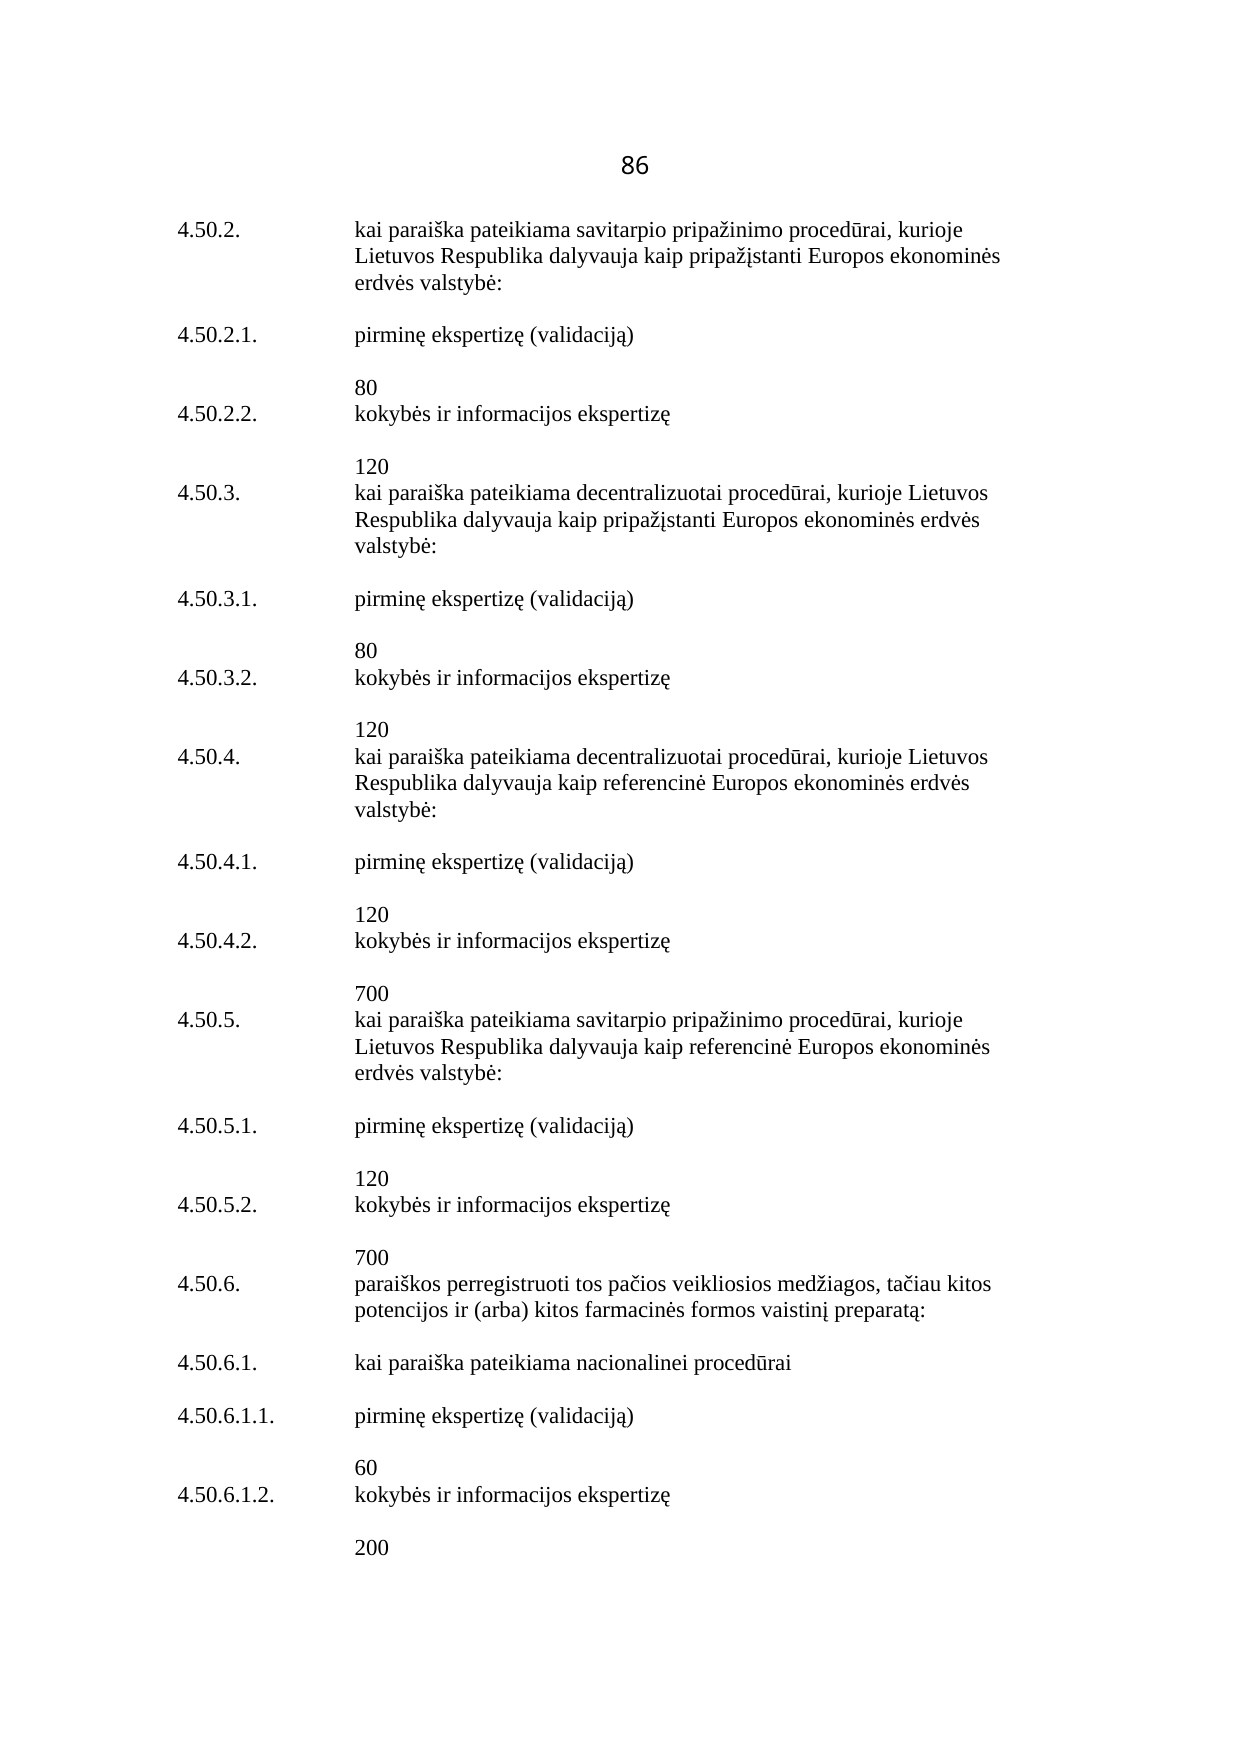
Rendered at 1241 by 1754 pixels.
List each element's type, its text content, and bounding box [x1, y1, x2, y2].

text 4.50.6. paraiškos perregistruoti tos pačios veikliosios medžiagos, tačiau kitos potencijos ir (arba) kitos farmacinės formos vaistinį preparatą: [177, 1270, 1004, 1349]
text 4.50.4.2. kokybės ir informacijos ekspertizę 700 [177, 927, 1004, 1006]
text 4.50.2.2. kokybės ir informacijos ekspertizę 120 [177, 400, 1004, 479]
text 4.50.5.1. pirminę ekspertizę (validaciją) 120 [177, 1112, 1004, 1191]
text 4.50.3. kai paraiška pateikiama decentralizuotai procedūrai, kurioje Lietuvos Respublika dalyvauja kaip pripažįstanti Europos ekonominės erdvės valstybė: [177, 479, 1004, 585]
text 4.50.4. kai paraiška pateikiama decentralizuotai procedūrai, kurioje Lietuvos Respublika dalyvauja kaip referencinė Europos ekonominės erdvės valstybė: [177, 743, 1004, 848]
text 4.50.3.1. pirminę ekspertizę (validaciją) 80 [177, 585, 1004, 664]
text 4.50.6.1.2. kokybės ir informacijos ekspertizę 200 [177, 1481, 1004, 1560]
text 4.50.6.1. kai paraiška pateikiama nacionalinei procedūrai [177, 1349, 1004, 1402]
text 4.50.5.2. kokybės ir informacijos ekspertizę 700 [177, 1191, 1004, 1270]
text 4.50.2. kai paraiška pateikiama savitarpio pripažinimo procedūrai, kurioje Lietuvos Respublika dalyvauja kaip pripažįstanti Europos ekonominės erdvės valstybė: [177, 216, 1004, 321]
text 4.50.3.2. kokybės ir informacijos ekspertizę 120 [177, 664, 1004, 743]
text 4.50.5. kai paraiška pateikiama savitarpio pripažinimo procedūrai, kurioje Lietuvos Respublika dalyvauja kaip referencinė Europos ekonominės erdvės valstybė: [177, 1006, 1004, 1112]
text 4.50.2.1. pirminę ekspertizę (validaciją) 80 [177, 321, 1004, 400]
text 4.50.4.1. pirminę ekspertizę (validaciją) 120 [177, 848, 1004, 927]
text 4.50.6.1.1. pirminę ekspertizę (validaciją) 60 [177, 1402, 1004, 1481]
